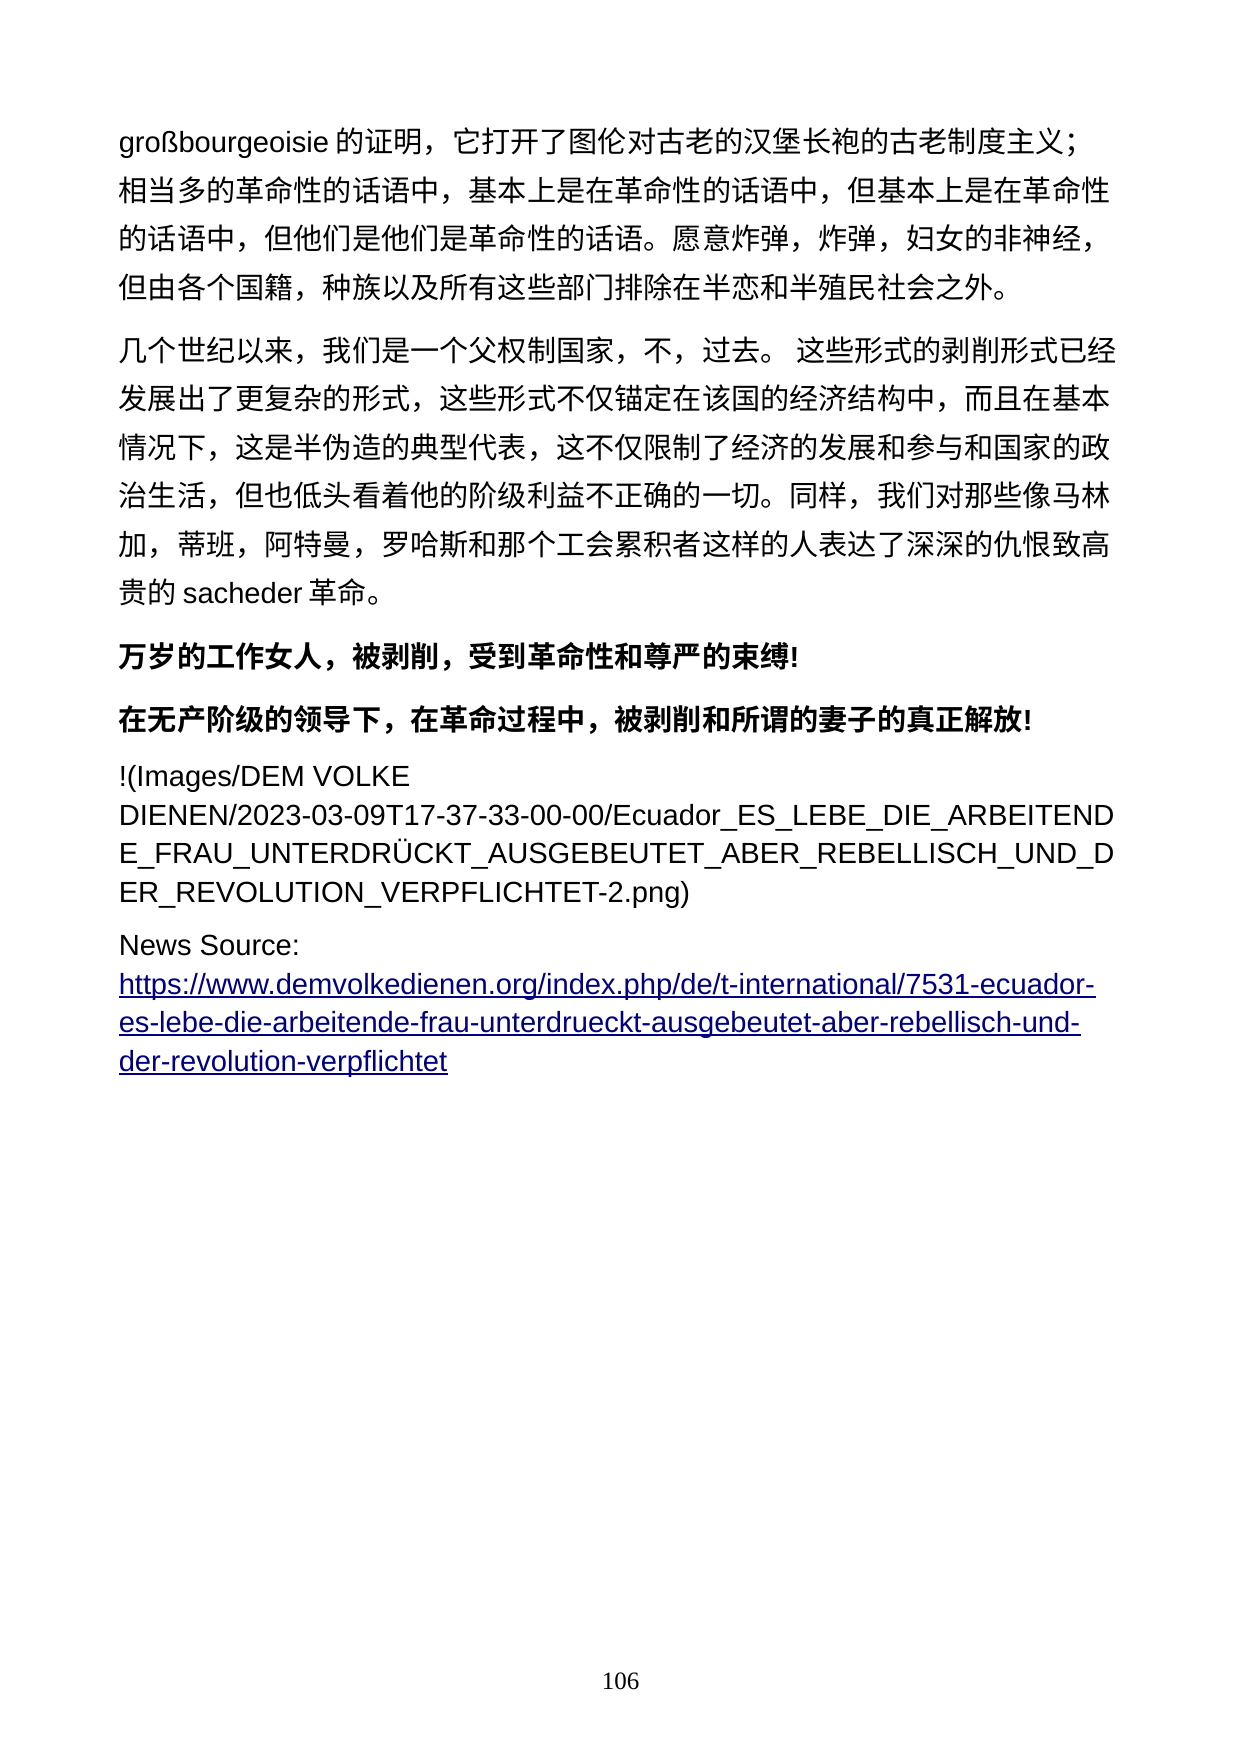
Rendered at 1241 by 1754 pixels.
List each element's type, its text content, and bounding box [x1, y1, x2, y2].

text großbourgeoisie的证明，它打开了图伦对古老的汉堡长袍的古老制度主义；相当多的革命性的话语中，基本上是在革命性的话语中，但基本上是在革命性的话语中，但他们是他们是革命性的话语。愿意炸弹，炸弹，妇女的非神经，但由各个国籍，种族以及所有这些部门排除在半恋和半殖民社会之外。 [118, 118, 1122, 306]
text !(Images/DEM VOLKE DIENEN/2023-03-09T17-37-33-00-00/Ecuador_ES_LEBE_DIE_ARBEITENDE_FRAU_UNTERDRÜCKT_AUSGEBEUTET_ABER_REBELLISCH_UND_DER_REVOLUTION_VERPFLICHTET-2.png) [118, 759, 1122, 908]
text 在无产阶级的领导下，在革命过程中，被剥削和所谓的妻子的真正解放! [118, 696, 1122, 738]
text News Source: https://www.demvolkedienen.org/index.php/de/t-international/7531-ecuador-es-lebe-die-arbeitende-frau-unterdrueckt-ausgebeutet-aber-rebellisch-und-der-revolution-verpflichtet [118, 928, 1122, 1077]
text 万岁的工作女人，被剥削，受到革命性和尊严的束缚! [118, 633, 1122, 675]
text 几个世纪以来，我们是一个父权制国家，不，过去。 这些形式的剥削形式已经发展出了更复杂的形式，这些形式不仅锚定在该国的经济结构中，而且在基本情况下，这是半伪造的典型代表，这不仅限制了经济的发展和参与和国家的政治生活，但也低头看着他的阶级利益不正确的一切。同样，我们对那些像马林加，蒂班，阿特曼，罗哈斯和那个工会累积者这样的人表达了深深的仇恨致高贵的sacheder革命。 [118, 327, 1122, 612]
